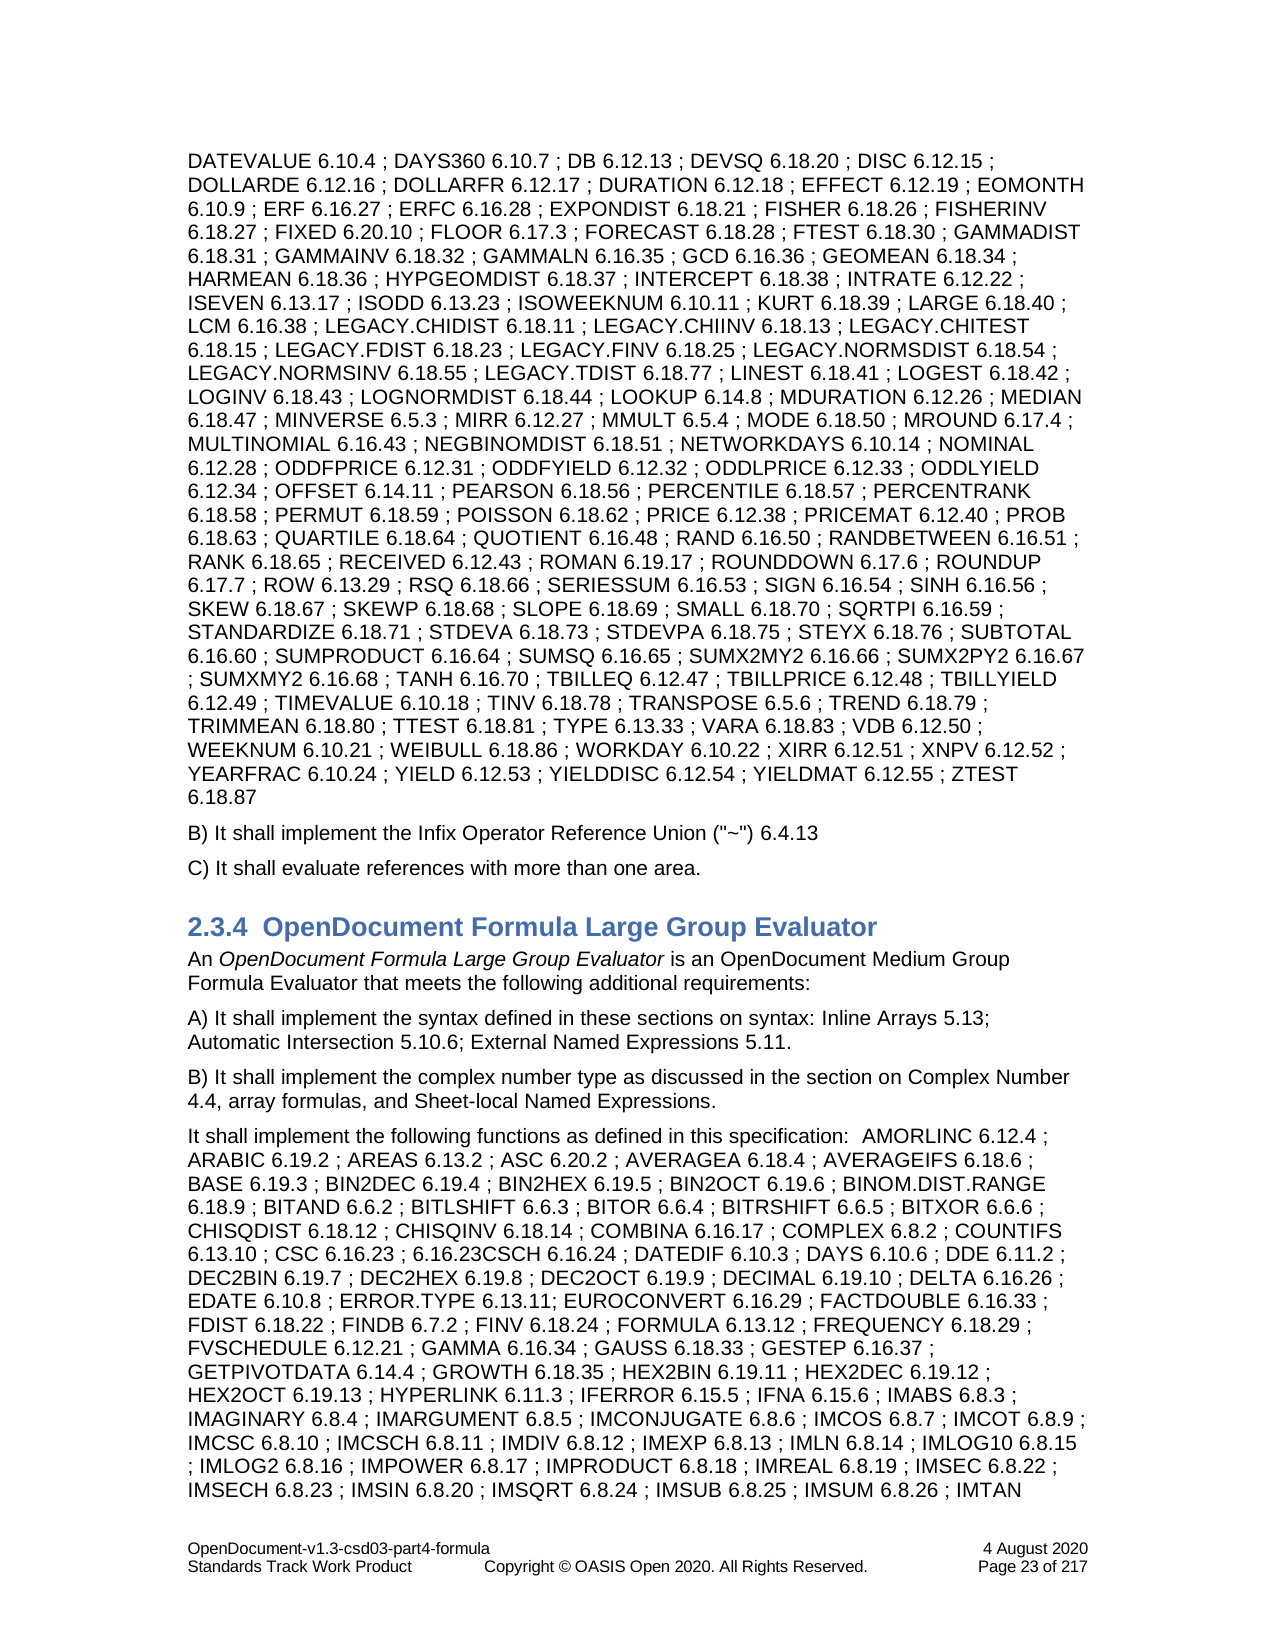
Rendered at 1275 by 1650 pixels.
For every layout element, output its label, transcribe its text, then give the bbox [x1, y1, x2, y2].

subtitle OpenDocument Formula Large Group Evaluator [187, 911, 1088, 941]
text It shall implement the following functions as defined in this specification: AMORLINC 6.12.4 ; ARABIC 6.19.2 ; AREAS 6.13.2 ; ASC 6.20.2 ; AVERAGEA 6.18.4 ; AVERAGEIFS 6.18.6 ; BASE 6.19.3 ; BIN2DEC 6.19.4 ; BIN2HEX 6.19.5 ; BIN2OCT 6.19.6 ; BINOM.DIST.RANGE 6.18.9 ; BITAND 6.6.2 ; BITLSHIFT 6.6.3 ; BITOR 6.6.4 ; BITRSHIFT 6.6.5 ; BITXOR 6.6.6 ; CHISQDIST 6.18.12 ; CHISQINV 6.18.14 ; COMBINA 6.16.17 ; COMPLEX 6.8.2 ; COUNTIFS 6.13.10 ; CSC 6.16.23 ; 6.16.23CSCH 6.16.24 ; DATEDIF 6.10.3 ; DAYS 6.10.6 ; DDE 6.11.2 ; DEC2BIN 6.19.7 ; DEC2HEX 6.19.8 ; DEC2OCT 6.19.9 ; DECIMAL 6.19.10 ; DELTA 6.16.26 ; EDATE 6.10.8 ; ERROR.TYPE 6.13.11; EUROCONVERT 6.16.29 ; FACTDOUBLE 6.16.33 ; FDIST 6.18.22 ; FINDB 6.7.2 ; FINV 6.18.24 ; FORMULA 6.13.12 ; FREQUENCY 6.18.29 ; FVSCHEDULE 6.12.21 ; GAMMA 6.16.34 ; GAUSS 6.18.33 ; GESTEP 6.16.37 ; GETPIVOTDATA 6.14.4 ; GROWTH 6.18.35 ; HEX2BIN 6.19.11 ; HEX2DEC 6.19.12 ; HEX2OCT 6.19.13 ; HYPERLINK 6.11.3 ; IFERROR 6.15.5 ; IFNA 6.15.6 ; IMABS 6.8.3 ; IMAGINARY 6.8.4 ; IMARGUMENT 6.8.5 ; IMCONJUGATE 6.8.6 ; IMCOS 6.8.7 ; IMCOT 6.8.9 ; IMCSC 6.8.10 ; IMCSCH 6.8.11 ; IMDIV 6.8.12 ; IMEXP 6.8.13 ; IMLN 6.8.14 ; IMLOG10 6.8.15 ; IMLOG2 6.8.16 ; IMPOWER 6.8.17 ; IMPRODUCT 6.8.18 ; IMREAL 6.8.19 ; IMSEC 6.8.22 ; IMSECH 6.8.23 ; IMSIN 6.8.20 ; IMSQRT 6.8.24 ; IMSUB 6.8.25 ; IMSUM 6.8.26 ; IMTAN [187, 1125, 1088, 1502]
list It shall implement the complex number type as discussed in the section on Complex Number 4.4, array formulas, and Sheet-local Named Expressions. [187, 1066, 1088, 1113]
list DATEVALUE 6.10.4 ; DAYS360 6.10.7 ; DB 6.12.13 ; DEVSQ 6.18.20 ; DISC 6.12.15 ; DOLLARDE 6.12.16 ; DOLLARFR 6.12.17 ; DURATION 6.12.18 ; EFFECT 6.12.19 ; EOMONTH 6.10.9 ; ERF 6.16.27 ; ERFC 6.16.28 ; EXPONDIST 6.18.21 ; FISHER 6.18.26 ; FISHERINV 6.18.27 ; FIXED 6.20.10 ; FLOOR 6.17.3 ; FORECAST 6.18.28 ; FTEST 6.18.30 ; GAMMADIST 6.18.31 ; GAMMAINV 6.18.32 ; GAMMALN 6.16.35 ; GCD 6.16.36 ; GEOMEAN 6.18.34 ; HARMEAN 6.18.36 ; HYPGEOMDIST 6.18.37 ; INTERCEPT 6.18.38 ; INTRATE 6.12.22 ; ISEVEN 6.13.17 ; ISODD 6.13.23 ; ISOWEEKNUM 6.10.11 ; KURT 6.18.39 ; LARGE 6.18.40 ; LCM 6.16.38 ; LEGACY.CHIDIST 6.18.11 ; LEGACY.CHIINV 6.18.13 ; LEGACY.CHITEST 6.18.15 ; LEGACY.FDIST 6.18.23 ; LEGACY.FINV 6.18.25 ; LEGACY.NORMSDIST 6.18.54 ; LEGACY.NORMSINV 6.18.55 ; LEGACY.TDIST 6.18.77 ; LINEST 6.18.41 ; LOGEST 6.18.42 ; LOGINV 6.18.43 ; LOGNORMDIST 6.18.44 ; LOOKUP 6.14.8 ; MDURATION 6.12.26 ; MEDIAN 6.18.47 ; MINVERSE 6.5.3 ; MIRR 6.12.27 ; MMULT 6.5.4 ; MODE 6.18.50 ; MROUND 6.17.4 ; MULTINOMIAL 6.16.43 ; NEGBINOMDIST 6.18.51 ; NETWORKDAYS 6.10.14 ; NOMINAL 6.12.28 ; ODDFPRICE 6.12.31 ; ODDFYIELD 6.12.32 ; ODDLPRICE 6.12.33 ; ODDLYIELD 6.12.34 ; OFFSET 6.14.11 ; PEARSON 6.18.56 ; PERCENTILE 6.18.57 ; PERCENTRANK 6.18.58 ; PERMUT 6.18.59 ; POISSON 6.18.62 ; PRICE 6.12.38 ; PRICEMAT 6.12.40 ; PROB 6.18.63 ; QUARTILE 6.18.64 ; QUOTIENT 6.16.48 ; RAND 6.16.50 ; RANDBETWEEN 6.16.51 ; RANK 6.18.65 ; RECEIVED 6.12.43 ; ROMAN 6.19.17 ; ROUNDDOWN 6.17.6 ; ROUNDUP 6.17.7 ; ROW 6.13.29 ; RSQ 6.18.66 ; SERIESSUM 6.16.53 ; SIGN 6.16.54 ; SINH 6.16.56 ; SKEW 6.18.67 ; SKEWP 6.18.68 ; SLOPE 6.18.69 ; SMALL 6.18.70 ; SQRTPI 6.16.59 ; STANDARDIZE 6.18.71 ; STDEVA 6.18.73 ; STDEVPA 6.18.75 ; STEYX 6.18.76 ; SUBTOTAL 6.16.60 ; SUMPRODUCT 6.16.64 ; SUMSQ 6.16.65 ; SUMX2MY2 6.16.66 ; SUMX2PY2 6.16.67 ; SUMXMY2 6.16.68 ; TANH 6.16.70 ; TBILLEQ 6.12.47 ; TBILLPRICE 6.12.48 ; TBILLYIELD 6.12.49 ; TIMEVALUE 6.10.18 ; TINV 6.18.78 ; TRANSPOSE 6.5.6 ; TREND 6.18.79 ; TRIMMEAN 6.18.80 ; TTEST 6.18.81 ; TYPE 6.13.33 ; VARA 6.18.83 ; VDB 6.12.50 ; WEEKNUM 6.10.21 ; WEIBULL 6.18.86 ; WORKDAY 6.10.22 ; XIRR 6.12.51 ; XNPV 6.12.52 ; YEARFRAC 6.10.24 ; YIELD 6.12.53 ; YIELDDISC 6.12.54 ; YIELDMAT 6.12.55 ; ZTEST 6.18.87 [187, 150, 1088, 809]
text An OpenDocument Formula Large Group Evaluator is an OpenDocument Medium Group Formula Evaluator that meets the following additional requirements: [187, 947, 1088, 994]
list It shall implement the Infix Operator Reference Union ("~") 6.4.13 [187, 821, 1088, 845]
list It shall evaluate references with more than one area. [187, 857, 1088, 880]
list It shall implement the syntax defined in these sections on syntax: Inline Arrays 5.13; Automatic Intersection 5.10.6; External Named Expressions 5.11. [187, 1007, 1088, 1054]
